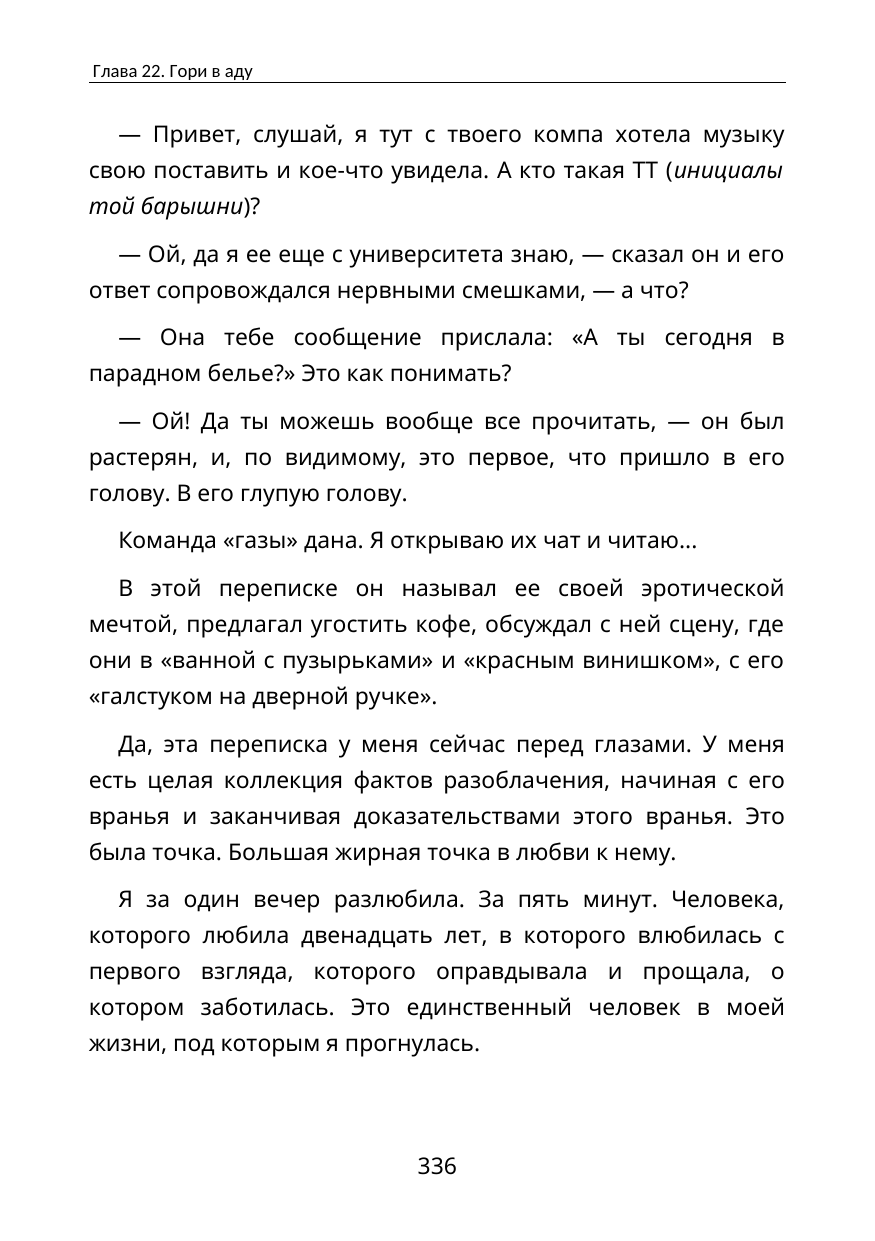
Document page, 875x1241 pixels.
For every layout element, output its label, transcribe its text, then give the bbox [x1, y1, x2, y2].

text — Она тебе сообщение прислала: «А ты сегодня в парадном белье?» Это как понимать? [88, 321, 786, 388]
text — Привет, слушай, я тут с твоего компа хотела музыку свою поставить и кое-что увидела. А кто такая ТТ (инициалы той барышни)? [88, 118, 786, 221]
text Я за один вечер разлюбила. За пять минут. Человека, которого любила двенадцать лет, в которого влюбилась с первого взгляда, которого оправдывала и прощала, о котором заботилась. Это единственный человек в моей жизни, под которым я прогнулась. [88, 883, 786, 1058]
text В этой переписке он называл ее своей эротической мечтой, предлагал угостить кофе, обсуждал с ней сцену, где они в «ванной с пузырьками» и «красным винишком», с его «галстуком на дверной ручке». [88, 572, 786, 711]
text Да, эта переписка у меня сейчас перед глазами. У меня есть целая коллекция фактов разоблачения, начиная с его вранья и заканчивая доказательствами этого вранья. Это была точка. Большая жирная точка в любви к нему. [88, 728, 786, 867]
text Команда «газы» дана. Я открываю их чат и читаю... [88, 524, 786, 556]
text — Ой! Да ты можешь вообще все прочитать, — он был растерян, и, по видимому, это первое, что пришло в его голову. В его глупую голову. [88, 405, 786, 508]
text — Ой, да я ее еще с университета знаю, — сказал он и его ответ сопровождался нервными смешками, — а что? [88, 238, 786, 305]
